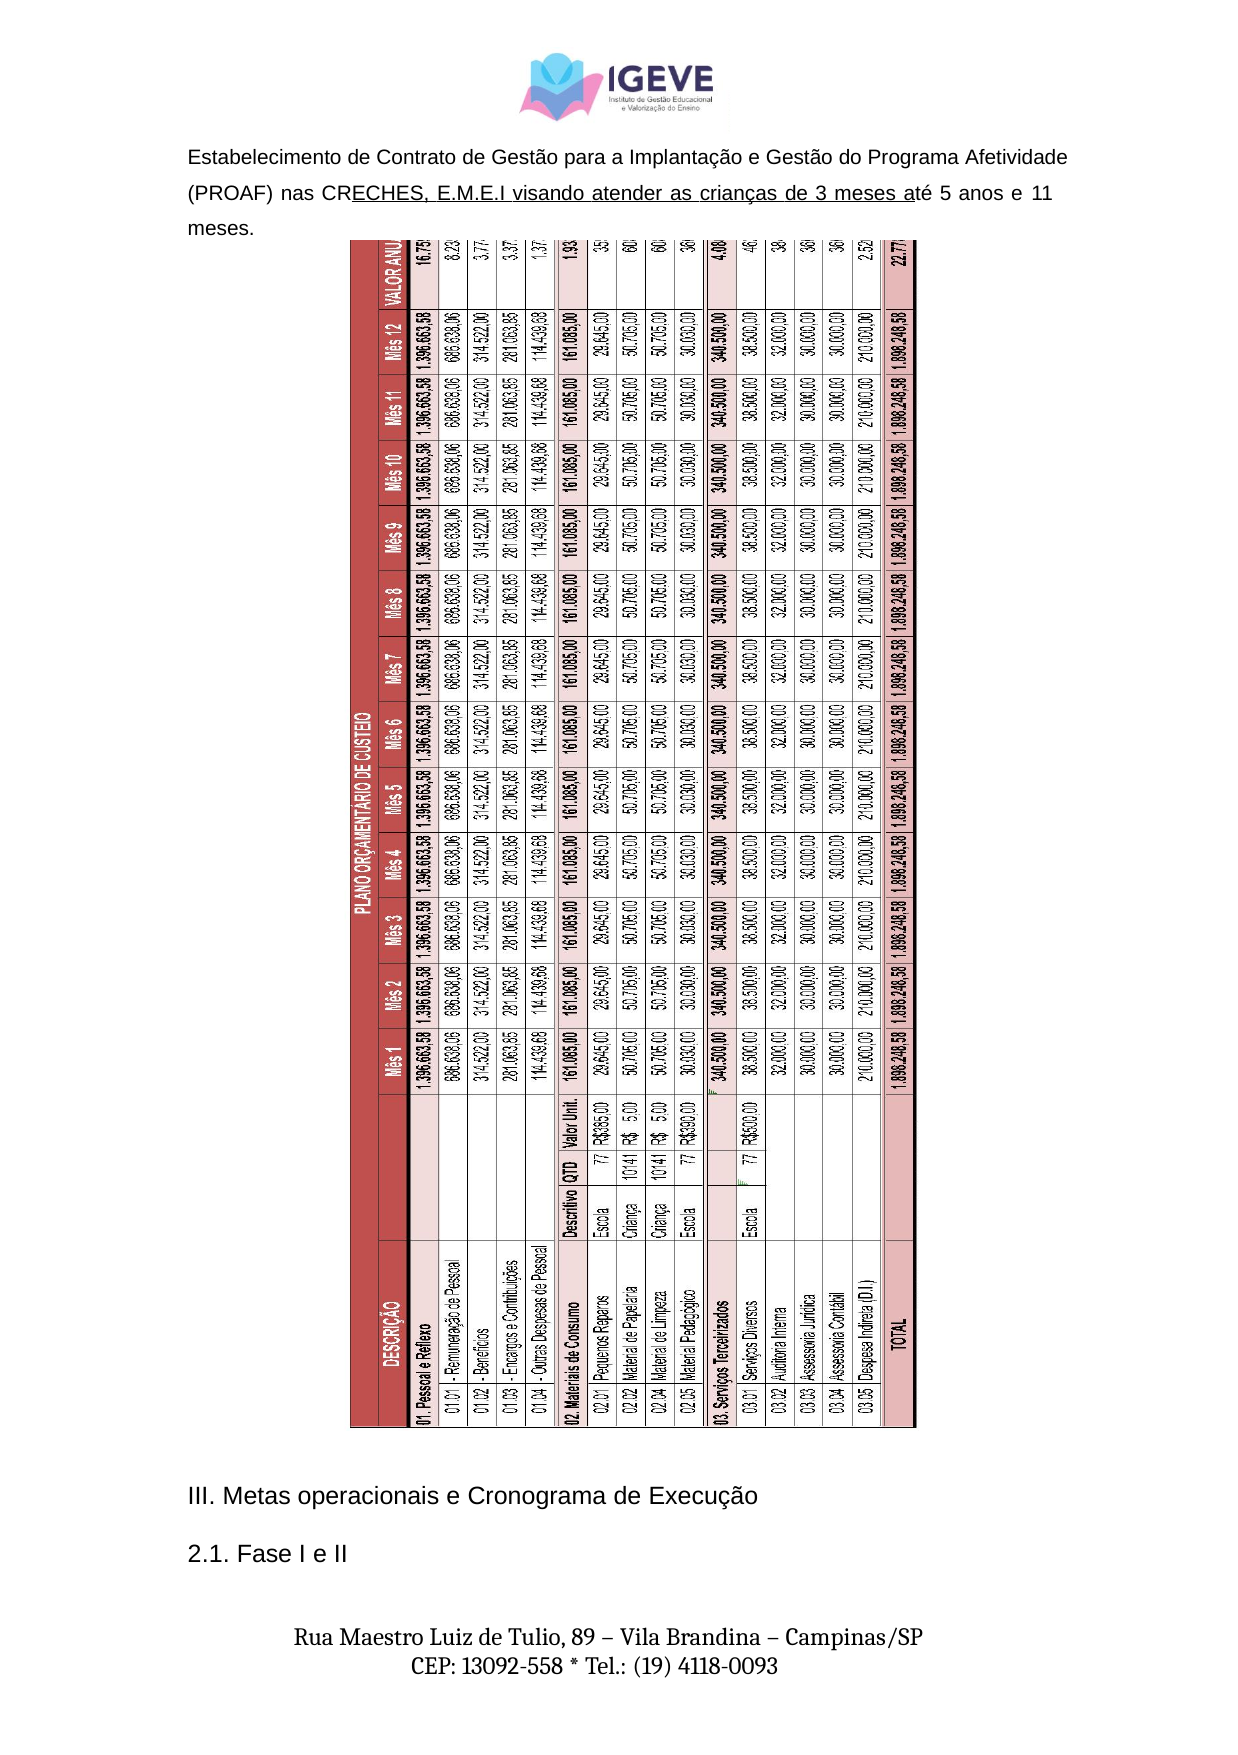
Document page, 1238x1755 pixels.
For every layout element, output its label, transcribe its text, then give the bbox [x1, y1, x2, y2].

text III. Metas operacionais e Cronograma de Execução [187, 1482, 782, 1510]
picture [509, 47, 731, 134]
text 2 [187, 1540, 202, 1568]
picture [0, 0, 7, 7]
text Estabelecimento de Contrato de Gestão para a Implantação e Gestão do Programa Afetividade [187, 146, 1077, 169]
picture [344, 240, 919, 1431]
text Rua Maestro Luiz de Tulio, 89 – Vila Brandina – Campinas/SP [293, 1622, 972, 1651]
text (PROAF) nas CRECHES, E.M.E.I visando atender as crianças de 3 meses até 5 anos e 11 [187, 181, 1077, 205]
text .1. Fase I e II [202, 1540, 372, 1568]
text meses. [187, 217, 1077, 240]
text CEP: 13092-558 * Tel.: (19) 4118-0093 [411, 1651, 972, 1680]
